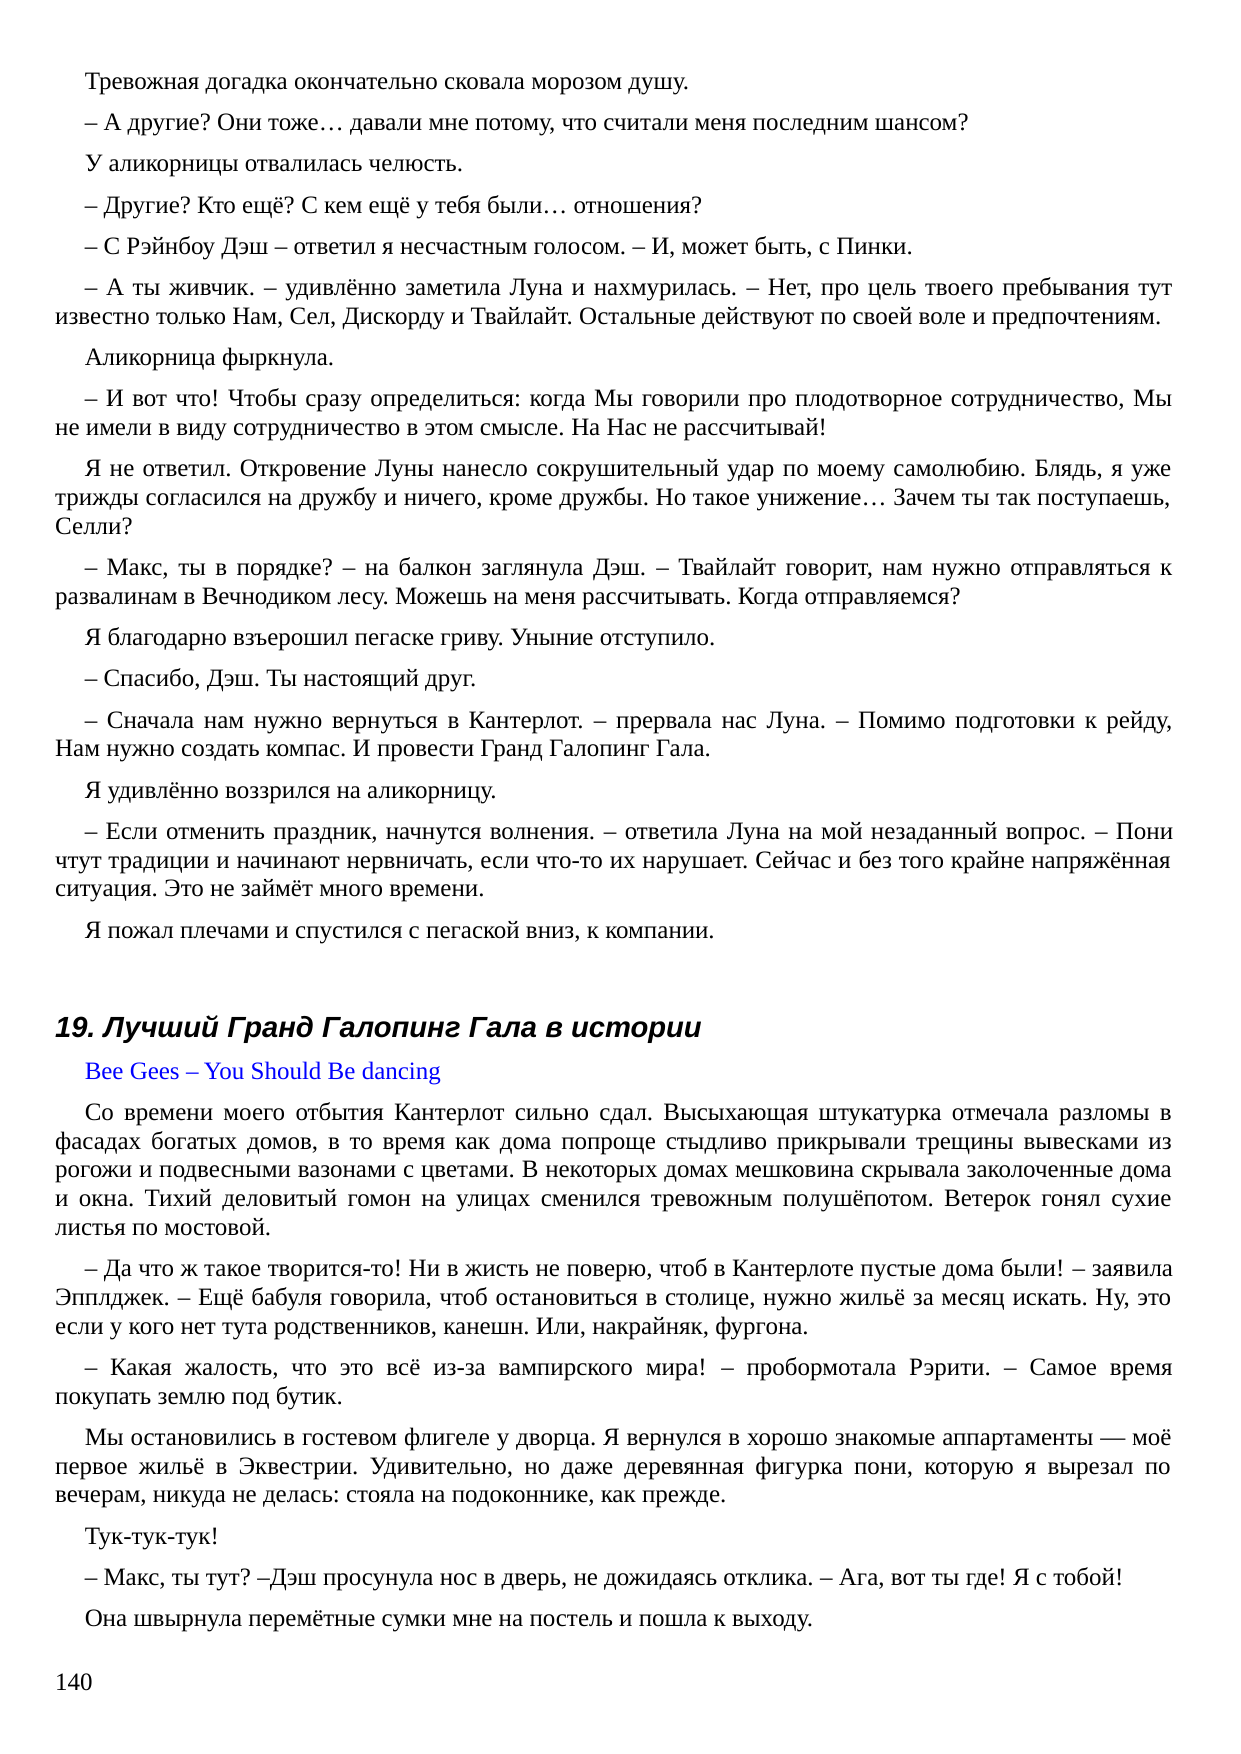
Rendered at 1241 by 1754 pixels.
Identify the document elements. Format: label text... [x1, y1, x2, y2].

text Аликорница фыркнула. [55, 342, 1173, 371]
text У аликорницы отвалилась челюсть. [55, 148, 1173, 177]
text Она швырнула перемётные сумки мне на постель и пошла к выходу. [55, 1603, 1173, 1632]
text – Да что ж такое творится-то! Ни в жисть не поверю, чтоб в Кантерлоте пустые дома были! – заявила Эпплджек. – Ещё бабуля говорила, чтоб остановиться в столице, нужно жильё за месяц искать. Ну, это если у кого нет тута родственников, канешн. Или, накрайняк, фургона. [55, 1253, 1173, 1339]
text Я удивлённо воззрился на аликорницу. [55, 775, 1173, 803]
text – А другие? Они тоже… давали мне потому, что считали меня последним шансом? [55, 107, 1173, 136]
text Тревожная догадка окончательно сковала морозом душу. [55, 66, 1173, 95]
text Bee Gees – You Should Be dancing [55, 1056, 1173, 1084]
text Тук-тук-тук! [55, 1521, 1173, 1549]
text – А ты живчик. – удивлённо заметила Луна и нахмурилась. – Нет, про цель твоего пребывания тут известно только Нам, Сел, Дискорду и Твайлайт. Остальные действуют по своей воле и предпочтениям. [55, 272, 1173, 330]
text – Сначала нам нужно вернуться в Кантерлот. – прервала нас Луна. – Помимо подготовки к рейду, Нам нужно создать компас. И провести Гранд Галопинг Гала. [55, 705, 1173, 762]
text Я благодарно взъерошил пегаске гриву. Уныние отступило. [55, 622, 1173, 651]
text Со времени моего отбытия Кантерлот сильно сдал. Высыхающая штукатурка отмечала разломы в фасадах богатых домов, в то время как дома попроще стыдливо прикрывали трещины вывесками из рогожи и подвесными вазонами с цветами. В некоторых домах мешковина скрывала заколоченные дома и окна. Тихий деловитый гомон на улицах сменился тревожным полушёпотом. Ветерок гонял сухие листья по мостовой. [55, 1097, 1173, 1241]
text – Макс, ты тут? –Дэш просунула нос в дверь, не дожидаясь отклика. – Ага, вот ты где! Я с тобой! [55, 1562, 1173, 1591]
text – Какая жалость, что это всё из-за вампирского мира! – пробормотала Рэрити. – Самое время покупать землю под бутик. [55, 1352, 1173, 1409]
text Я пожал плечами и спустился с пегаской вниз, к компании. [55, 915, 1173, 943]
text – Макс, ты в порядке? – на балкон заглянула Дэш. – Твайлайт говорит, нам нужно отправляться к развалинам в Вечнодиком лесу. Можешь на меня рассчитывать. Когда отправляемся? [55, 552, 1173, 610]
text – С Рэйнбоу Дэш – ответил я несчастным голосом. – И, может быть, с Пинки. [55, 231, 1173, 260]
text – Если отменить праздник, начнутся волнения. – ответила Луна на мой незаданный вопрос. – Пони чтут традиции и начинают нервничать, если что-то их нарушает. Сейчас и без того крайне напряжённая ситуация. Это не займёт много времени. [55, 816, 1173, 902]
text – Спасибо, Дэш. Ты настоящий друг. [55, 663, 1173, 692]
text Я не ответил. Откровение Луны нанесло сокрушительный удар по моему самолюбию. Блядь, я уже трижды согласился на дружбу и ничего, кроме дружбы. Но такое унижение… Зачем ты так поступаешь, Селли? [55, 453, 1173, 540]
text Мы остановились в гостевом флигеле у дворца. Я вернулся в хорошо знакомые аппартаменты — моё первое жильё в Эквестрии. Удивительно, но даже деревянная фигурка пони, которую я вырезал по вечерам, никуда не делась: стояла на подоконнике, как прежде. [55, 1422, 1173, 1508]
subtitle 19. Лучший Гранд Галопинг Гала в истории [55, 1010, 1173, 1043]
text – И вот что! Чтобы сразу определиться: когда Мы говорили про плодотворное сотрудничество, Мы не имели в виду сотрудничество в этом смысле. На Нас не рассчитывай! [55, 383, 1173, 441]
text – Другие? Кто ещё? С кем ещё у тебя были… отношения? [55, 190, 1173, 218]
